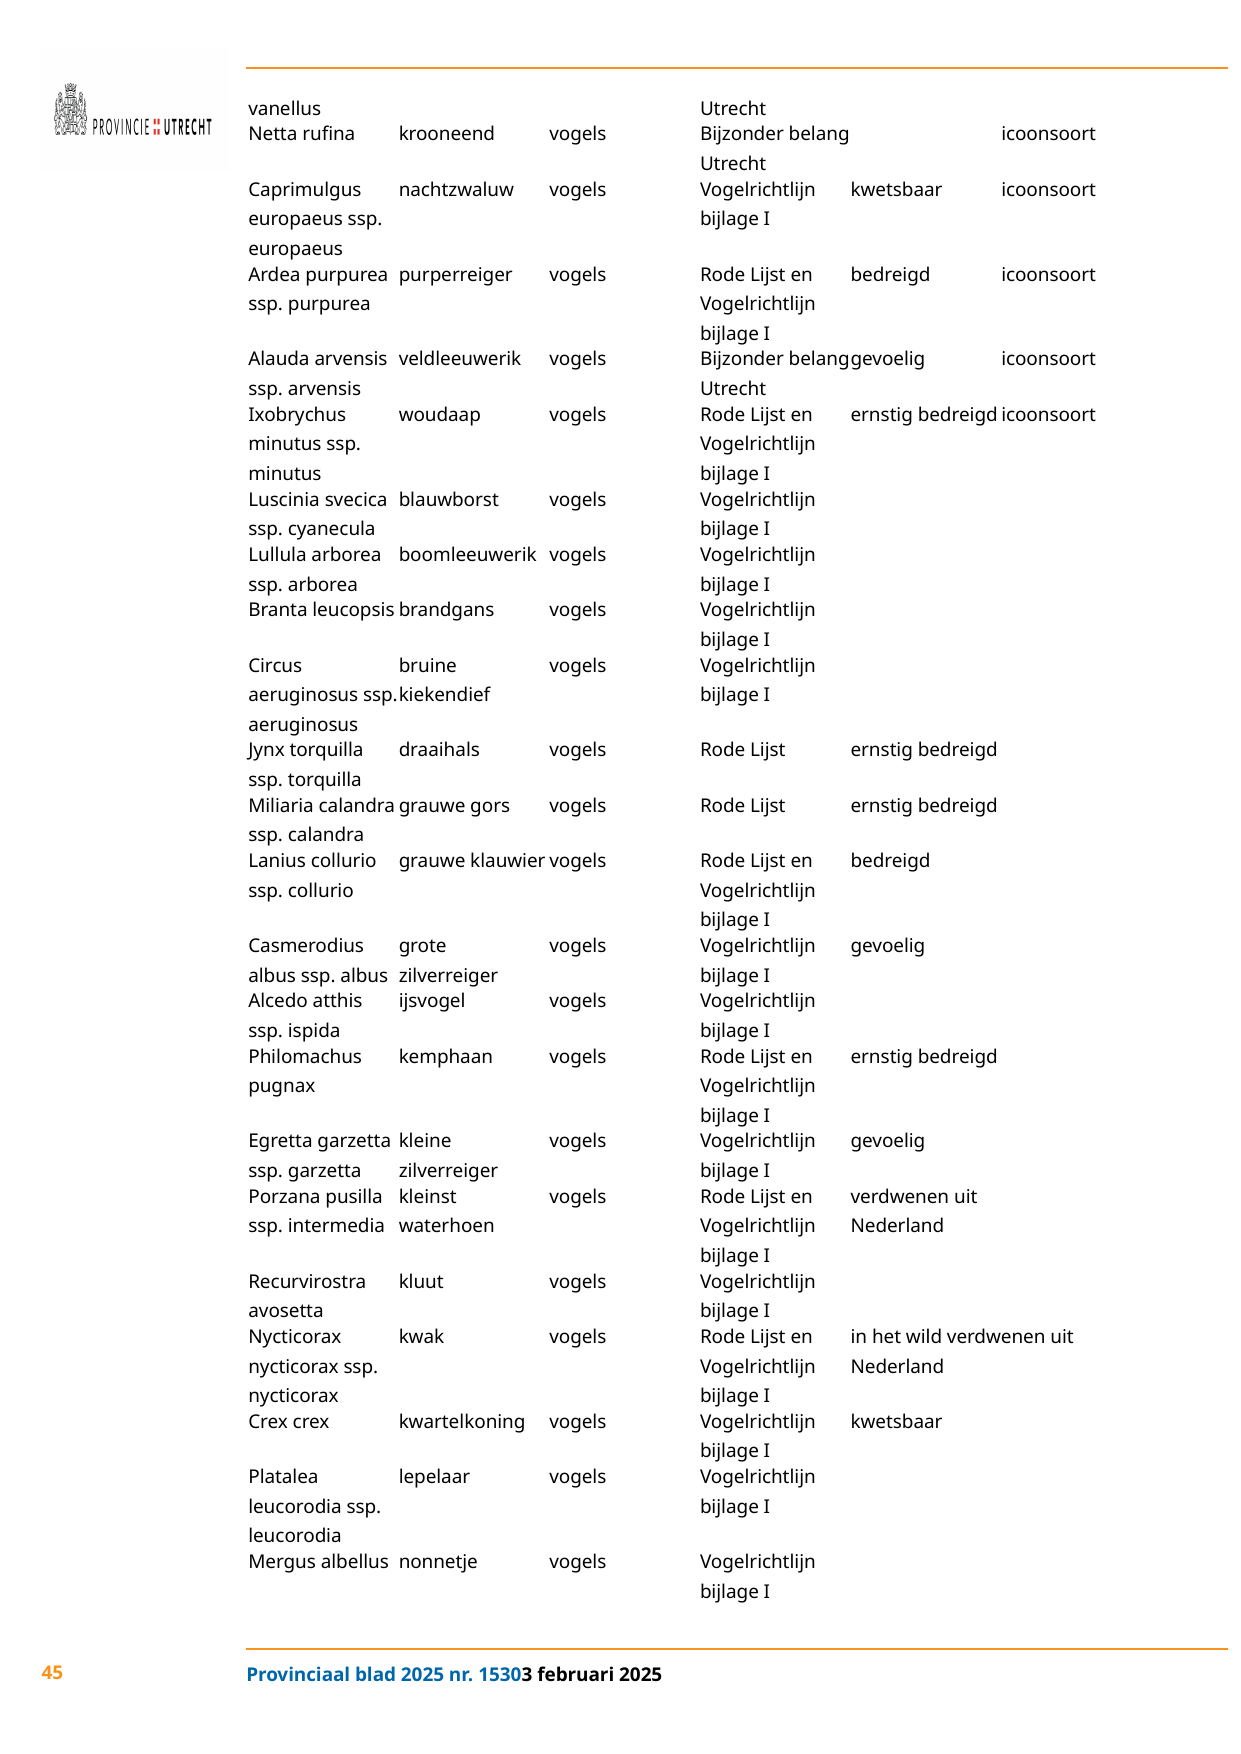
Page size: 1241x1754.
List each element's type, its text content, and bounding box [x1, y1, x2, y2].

table_cell verdwenen uit Nederland [850, 1183, 1001, 1268]
table_cell bedreigd [850, 261, 1001, 346]
table_cell Platalea leucorodia ssp. leucorodia [248, 1464, 398, 1548]
table_cell vogels [549, 486, 700, 541]
table_cell vogels [549, 792, 700, 847]
table_cell vogels [549, 401, 700, 486]
table_cell Rode Lijst en Vogelrichtlijn bijlage I [700, 401, 850, 486]
table_cell vogels [549, 1043, 700, 1128]
table_cell Vogelrichtlijn bijlage I [700, 1128, 850, 1183]
table_cell purperreiger [399, 261, 549, 346]
table_cell grote zilverreiger [399, 932, 549, 987]
table_cell vanellus [248, 95, 398, 121]
table_cell veldleeuwerik [399, 346, 549, 401]
table_cell Rode Lijst en Vogelrichtlijn bijlage I [700, 1043, 850, 1128]
table_cell kluut [399, 1268, 549, 1323]
table_cell kleine zilverreiger [399, 1128, 549, 1183]
table_cell [549, 95, 700, 121]
table_cell bedreigd [850, 847, 1001, 932]
table_cell Mergus albellus [248, 1548, 398, 1604]
table_cell Casmerodius albus ssp. albus [248, 932, 398, 987]
table_cell vogels [549, 346, 700, 401]
table_cell [399, 95, 549, 121]
table_cell Rode Lijst en Vogelrichtlijn bijlage I [700, 261, 850, 346]
table_cell Bijzonder belang Utrecht [700, 121, 850, 176]
table_cell [1001, 1464, 1152, 1548]
table_cell blauwborst [399, 486, 549, 541]
table_cell krooneend [399, 121, 549, 176]
table_cell [850, 652, 1001, 737]
table_cell [850, 541, 1001, 596]
table_cell kemphaan [399, 1043, 549, 1128]
table_cell nonnetje [399, 1548, 549, 1604]
table_cell gevoelig [850, 346, 1001, 401]
table_cell [1001, 652, 1152, 737]
table_cell vogels [549, 847, 700, 932]
table_cell Miliaria calandra ssp. calandra [248, 792, 398, 847]
table_cell vogels [549, 988, 700, 1043]
table_cell [1001, 486, 1152, 541]
table_cell [1001, 596, 1152, 652]
table_cell boomleeuwerik [399, 541, 549, 596]
table_cell Vogelrichtlijn bijlage I [700, 988, 850, 1043]
table_cell [1001, 1043, 1152, 1128]
table_cell ernstig bedreigd [850, 792, 1001, 847]
table_cell gevoelig [850, 932, 1001, 987]
table_cell vogels [549, 737, 700, 792]
table_cell Vogelrichtlijn bijlage I [700, 596, 850, 652]
table_cell ijsvogel [399, 988, 549, 1043]
table_cell Rode Lijst en Vogelrichtlijn bijlage I [700, 1183, 850, 1268]
table_cell [850, 988, 1001, 1043]
picture [41, 47, 231, 172]
table_cell Vogelrichtlijn bijlage I [700, 486, 850, 541]
table_cell vogels [549, 1183, 700, 1268]
table_cell vogels [549, 261, 700, 346]
table_cell [1001, 541, 1152, 596]
table_cell kleinst waterhoen [399, 1183, 549, 1268]
table_cell [850, 1464, 1001, 1548]
table_cell Alauda arvensis ssp. arvensis [248, 346, 398, 401]
table_cell ernstig bedreigd [850, 737, 1001, 792]
table_cell vogels [549, 1464, 700, 1548]
table_cell Branta leucopsis [248, 596, 398, 652]
table_cell grauwe klauwier [399, 847, 549, 932]
table_cell [1001, 1128, 1152, 1183]
table_cell Ardea purpurea ssp. purpurea [248, 261, 398, 346]
table_cell kwartelkoning [399, 1408, 549, 1463]
table_cell [1001, 932, 1152, 987]
table_cell vogels [549, 1408, 700, 1463]
table_cell Vogelrichtlijn bijlage I [700, 932, 850, 987]
table_cell [850, 486, 1001, 541]
table_cell Caprimulgus europaeus ssp. europaeus [248, 176, 398, 261]
table_cell brandgans [399, 596, 549, 652]
table_cell [850, 1548, 1001, 1604]
table_cell vogels [549, 1323, 700, 1408]
table_cell Circus aeruginosus ssp. aeruginosus [248, 652, 398, 737]
table_cell woudaap [399, 401, 549, 486]
table_cell Rode Lijst [700, 737, 850, 792]
table_cell [1001, 988, 1152, 1043]
table_cell Vogelrichtlijn bijlage I [700, 652, 850, 737]
table_cell Vogelrichtlijn bijlage I [700, 1268, 850, 1323]
table_cell Netta rufina [248, 121, 398, 176]
table_cell grauwe gors [399, 792, 549, 847]
table_cell kwetsbaar [850, 1408, 1001, 1463]
table_cell vogels [549, 176, 700, 261]
table_cell Rode Lijst [700, 792, 850, 847]
table_cell draaihals [399, 737, 549, 792]
table_cell Rode Lijst en Vogelrichtlijn bijlage I [700, 1323, 850, 1408]
table_cell Luscinia svecica ssp. cyanecula [248, 486, 398, 541]
table_cell [1001, 737, 1152, 792]
table_cell Porzana pusilla ssp. intermedia [248, 1183, 398, 1268]
table_cell [1001, 1548, 1152, 1604]
table_cell icoonsoort [1001, 121, 1152, 176]
table_cell ernstig bedreigd [850, 401, 1001, 486]
table_cell Rode Lijst en Vogelrichtlijn bijlage I [700, 847, 850, 932]
table_cell vogels [549, 1548, 700, 1604]
table_cell icoonsoort [1001, 401, 1152, 486]
table_cell bruine kiekendief [399, 652, 549, 737]
table_cell Vogelrichtlijn bijlage I [700, 1464, 850, 1548]
table_cell Recurvirostra avosetta [248, 1268, 398, 1323]
table_cell icoonsoort [1001, 261, 1152, 346]
table_cell Philomachus pugnax [248, 1043, 398, 1128]
table_cell vogels [549, 932, 700, 987]
table_cell lepelaar [399, 1464, 549, 1548]
table_cell [850, 1268, 1001, 1323]
table_cell Nycticorax nycticorax ssp. nycticorax [248, 1323, 398, 1408]
table_cell Egretta garzetta ssp. garzetta [248, 1128, 398, 1183]
table_cell kwak [399, 1323, 549, 1408]
table_cell Alcedo atthis ssp. ispida [248, 988, 398, 1043]
table_cell [1001, 1268, 1152, 1323]
table_cell icoonsoort [1001, 176, 1152, 261]
table_cell Ixobrychus minutus ssp. minutus [248, 401, 398, 486]
table_cell [1001, 1183, 1152, 1268]
table_cell [850, 95, 1001, 121]
table_cell vogels [549, 1268, 700, 1323]
table_cell Lanius collurio ssp. collurio [248, 847, 398, 932]
table_cell [1001, 847, 1152, 932]
table_cell Utrecht [700, 95, 850, 121]
table_cell vogels [549, 541, 700, 596]
table_cell icoonsoort [1001, 346, 1152, 401]
table_cell Vogelrichtlijn bijlage I [700, 1408, 850, 1463]
table_cell Jynx torquilla ssp. torquilla [248, 737, 398, 792]
table_cell [850, 596, 1001, 652]
table_cell kwetsbaar [850, 176, 1001, 261]
table_cell [850, 121, 1001, 176]
table_cell vogels [549, 596, 700, 652]
table_cell [1001, 95, 1152, 121]
table_cell Crex crex [248, 1408, 398, 1463]
table_cell Vogelrichtlijn bijlage I [700, 541, 850, 596]
table_cell vogels [549, 1128, 700, 1183]
table_cell Lullula arborea ssp. arborea [248, 541, 398, 596]
table_cell nachtzwaluw [399, 176, 549, 261]
table_cell vogels [549, 652, 700, 737]
table_cell ernstig bedreigd [850, 1043, 1001, 1128]
table_cell Vogelrichtlijn bijlage I [700, 1548, 850, 1604]
table_cell gevoelig [850, 1128, 1001, 1183]
table_cell [1001, 792, 1152, 847]
table_cell Bijzonder belang Utrecht [700, 346, 850, 401]
table_cell Vogelrichtlijn bijlage I [700, 176, 850, 261]
table_cell [1001, 1408, 1152, 1463]
table_cell vogels [549, 121, 700, 176]
table_cell in het wild verdwenen uit Nederland [850, 1323, 1152, 1408]
